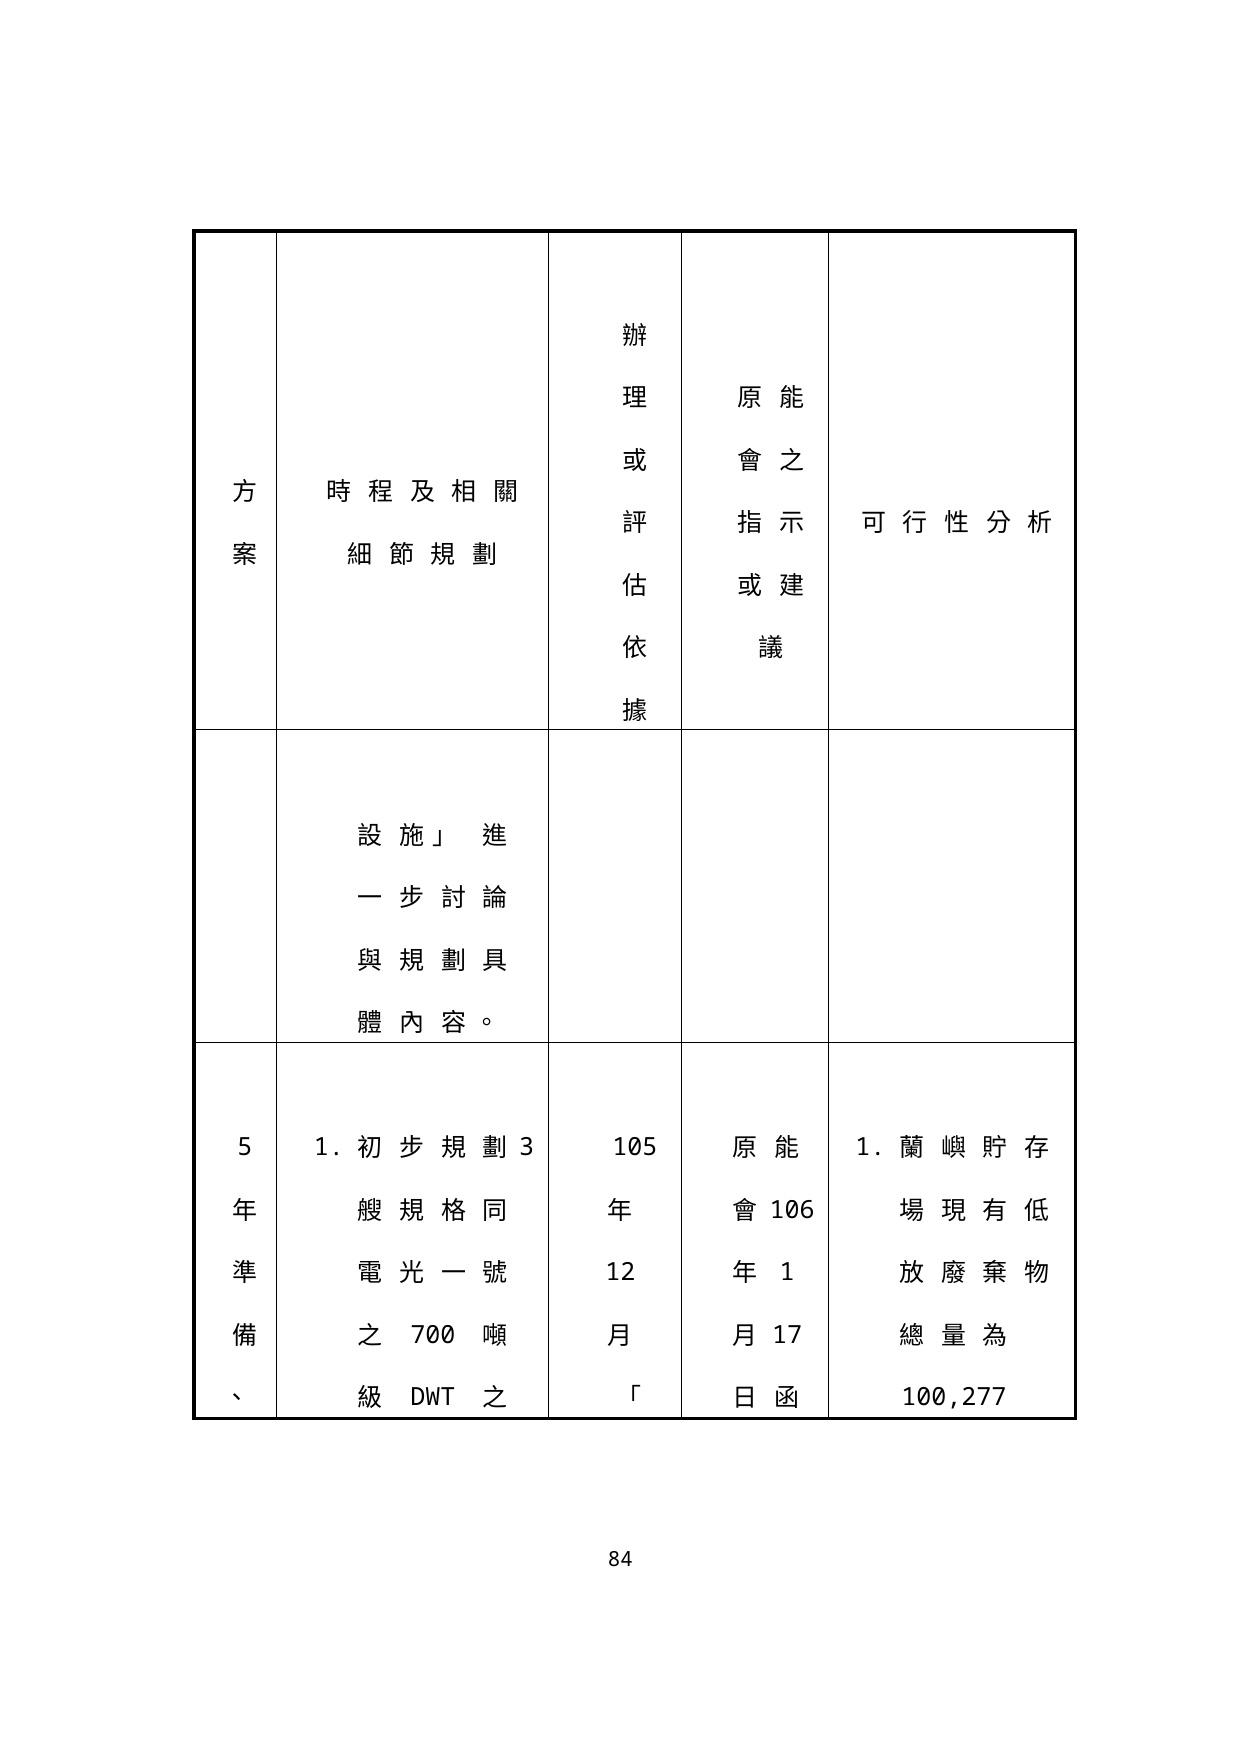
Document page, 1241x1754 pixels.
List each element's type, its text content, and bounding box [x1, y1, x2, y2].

table_cell 1.初步規劃3艘規格同電光一號之700噸級DWT之 [277, 1043, 548, 1417]
table_cell 原能會106年1月17日函 [682, 1043, 828, 1417]
table_header 方案 [196, 233, 276, 729]
table_header 原能會之指示或建議 [682, 233, 828, 729]
table_cell [196, 730, 276, 1042]
table_cell 設施」進一步討論與規劃具體內容。 [277, 730, 548, 1042]
table_cell [549, 730, 681, 1042]
table_cell [682, 730, 828, 1042]
table_cell 105年12月「 [549, 1043, 681, 1417]
table_cell [829, 730, 1074, 1042]
table_cell 5年準備、 [196, 1043, 276, 1417]
table_header 可行性分析 [829, 233, 1074, 729]
table_header 時程及相關細節規劃 [277, 233, 548, 729]
table_cell 1.蘭嶼貯存場現有低放廢棄物總量為100,277 [829, 1043, 1074, 1417]
table_header 辦理或評估依據 [549, 233, 681, 729]
